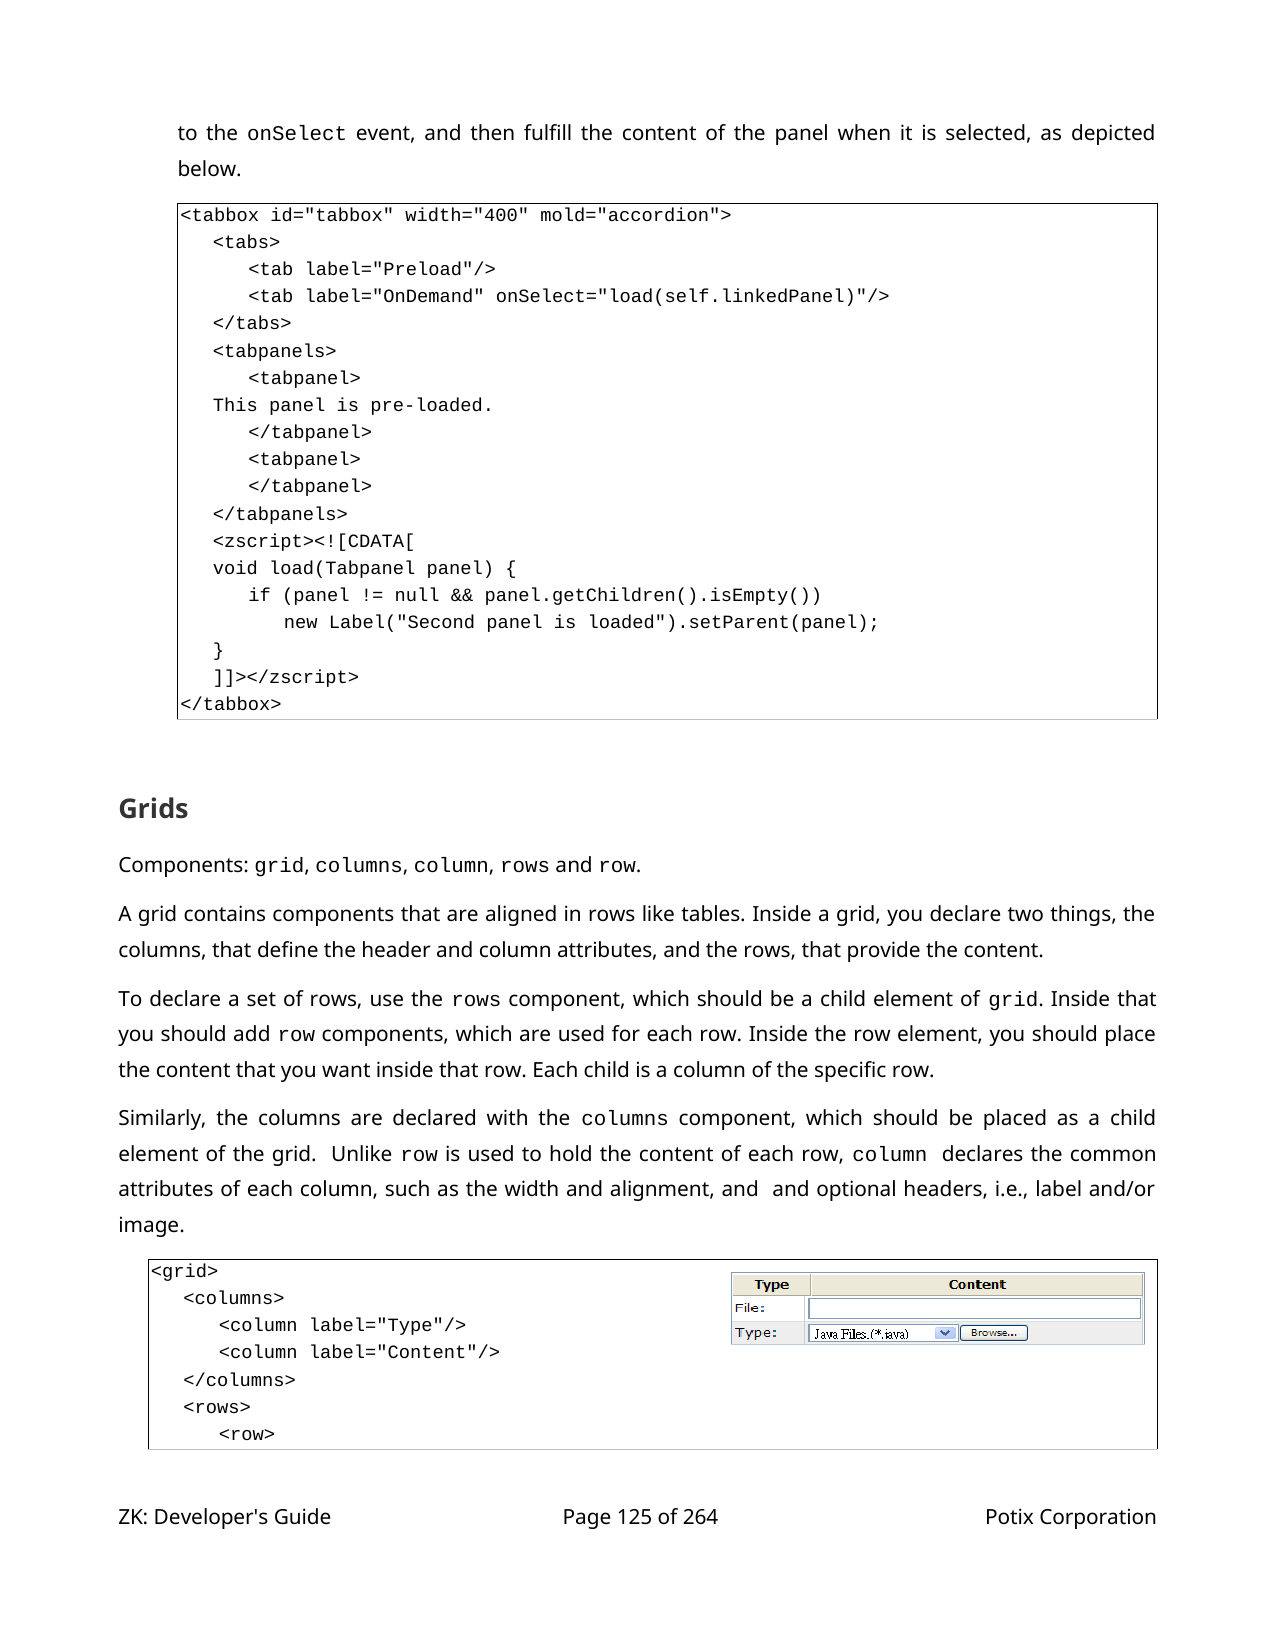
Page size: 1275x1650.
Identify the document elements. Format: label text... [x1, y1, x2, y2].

text } [178, 637, 1157, 662]
text ]]></zscript> [178, 665, 1157, 689]
text if (panel != null && panel.getChildren().isEmpty()) [178, 583, 1157, 607]
text A grid contains components that are aligned in rows like tables. Inside a grid, you declare two things, the columns, that define the header and column attributes, and the rows, that provide the content. [118, 899, 1157, 963]
text <tabbox id="tabbox" width="400" mold="accordion"> [178, 204, 1157, 227]
text new Label("Second panel is loaded").setParent(panel); [178, 610, 1157, 634]
text <column label="Type"/> [149, 1313, 731, 1337]
text </tabpanel> [178, 474, 1157, 499]
text <tabs> [178, 230, 1157, 254]
text <tabpanels> [178, 338, 1157, 363]
text </tabpanel> [178, 420, 1157, 444]
text <row> [149, 1422, 1157, 1449]
text <column label="Content"/> [149, 1340, 1157, 1364]
text </tabbox> [178, 692, 1157, 719]
text <tab label="OnDemand" onSelect="load(self.linkedPanel)"/> [178, 284, 1157, 308]
text This panel is pre-loaded. [178, 393, 1157, 417]
text Similarly, the columns are declared with the columns component, which should be placed as a child element of the grid. Unlike row is used to hold the content of each row, column declares the common attributes of each column, such as the width and alignment, and and optional headers, i.e., label and/or image. [118, 1103, 1157, 1238]
text <tabpanel> [178, 447, 1157, 471]
text </tabs> [178, 311, 1157, 336]
text [1148, 1286, 1157, 1310]
text <tabpanel> [178, 366, 1157, 390]
text To declare a set of rows, use the rows component, which should be a child element of grid. Inside that you should add row components, which are used for each row. Inside the row element, you should place the content that you want inside that row. Each child is a column of the specific row. [118, 984, 1157, 1083]
text Components: grid, columns, column, rows and row. [118, 850, 1157, 879]
text <rows> [149, 1394, 1157, 1419]
text to the onSelect event, and then fulfill the content of the panel when it is selected, as depicted below. [177, 118, 1157, 182]
subtitle Grids [118, 790, 1157, 827]
text </tabpanels> [178, 502, 1157, 526]
text <grid> [149, 1260, 1157, 1283]
text </columns> [149, 1367, 1157, 1392]
text <zscript><![CDATA[ [178, 529, 1157, 553]
text <columns> [149, 1286, 731, 1310]
text void load(Tabpanel panel) { [178, 556, 1157, 580]
text <tab label="Preload"/> [178, 257, 1157, 281]
picture [731, 1270, 1148, 1345]
